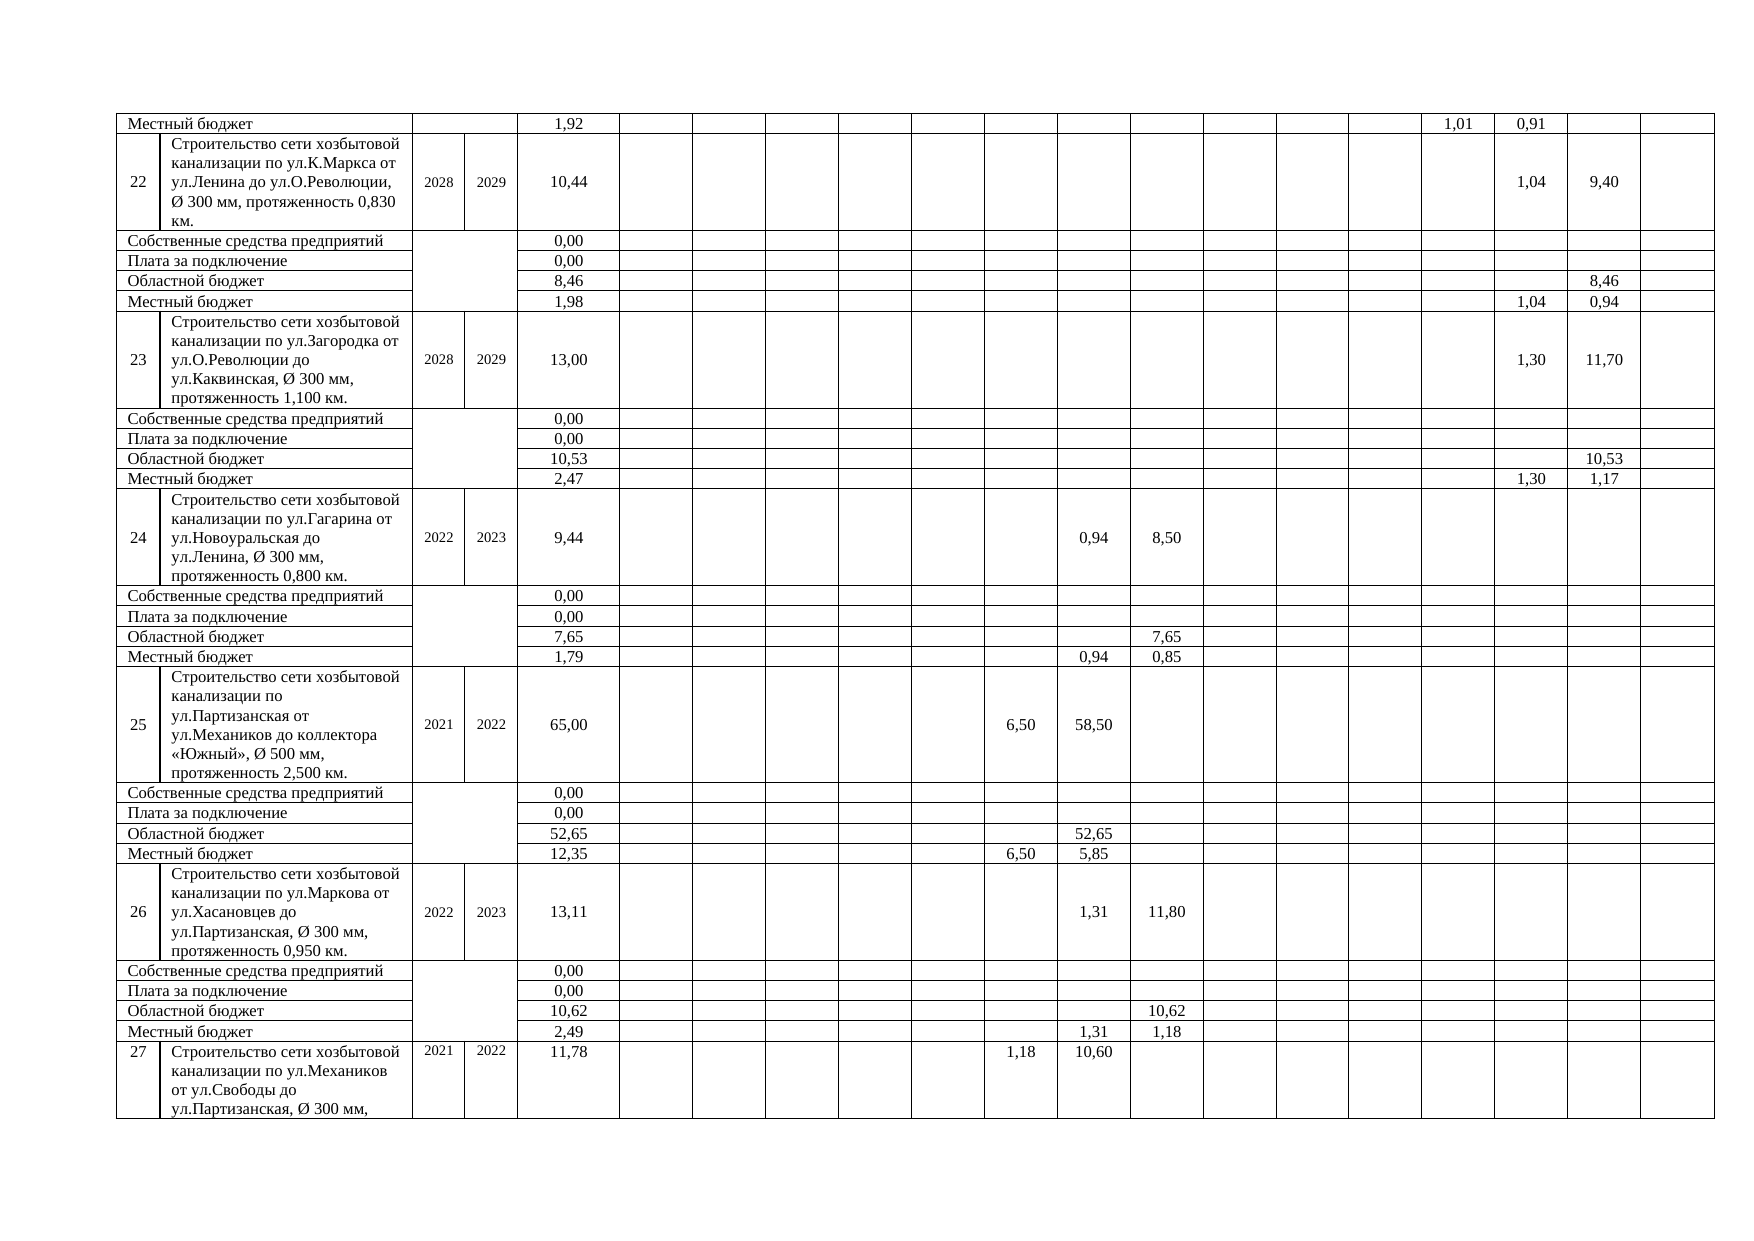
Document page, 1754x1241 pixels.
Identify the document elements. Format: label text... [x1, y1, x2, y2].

table_cell 2028 [413, 134, 464, 230]
table_cell [1422, 409, 1494, 428]
table_cell [1131, 409, 1203, 428]
table_cell 52,65 [1058, 824, 1130, 843]
table_cell [912, 961, 984, 980]
table_cell [1131, 231, 1203, 250]
table_cell 1,92 [518, 114, 619, 133]
table_cell [1277, 803, 1348, 822]
table_cell [1568, 981, 1640, 1000]
table_cell [912, 1021, 984, 1041]
table_cell [1495, 803, 1567, 822]
table_cell [1641, 864, 1714, 960]
table_cell [1204, 231, 1276, 250]
table_cell [912, 449, 984, 468]
table_cell [1349, 1042, 1421, 1118]
table_cell [1641, 312, 1714, 407]
table_cell [693, 667, 765, 782]
table_cell [1422, 844, 1494, 863]
table_cell [1349, 271, 1421, 290]
table_cell [1568, 409, 1640, 428]
table_cell [1058, 961, 1130, 980]
table_cell [1349, 429, 1421, 448]
table_cell [1349, 844, 1421, 863]
table_cell 2021 [413, 667, 464, 782]
table_cell Областной бюджет [117, 1001, 412, 1020]
table_cell [1277, 783, 1348, 802]
table_cell [1568, 429, 1640, 448]
table_cell [839, 803, 911, 822]
table_cell Строительство сети хозбытовой канализации по ул.К.Маркса от ул.Ленина до ул.О.Революции, Ø 300 мм, протяженность 0,830 км. [161, 134, 412, 230]
table_cell 10,62 [518, 1001, 619, 1020]
table_cell [1641, 981, 1714, 1000]
table_cell [1349, 449, 1421, 468]
table_cell [1204, 647, 1276, 666]
table_cell Областной бюджет [117, 271, 412, 290]
table_cell [1349, 606, 1421, 626]
table_cell [839, 489, 911, 585]
table_cell 0,00 [518, 961, 619, 980]
table_cell 10,62 [1131, 1001, 1203, 1020]
table_cell [912, 844, 984, 863]
table_cell [413, 783, 517, 863]
table_cell [766, 409, 838, 428]
table_cell [620, 291, 692, 311]
table_cell 10,60 [1058, 1042, 1130, 1118]
table_cell [1277, 449, 1348, 468]
table_cell [693, 231, 765, 250]
table_cell [1204, 469, 1276, 488]
table_cell [620, 134, 692, 230]
table_cell 26 [117, 864, 159, 960]
table_cell [1568, 114, 1640, 133]
table_cell [1349, 824, 1421, 843]
table_cell [985, 1021, 1057, 1041]
table_cell [620, 429, 692, 448]
table_cell [1058, 469, 1130, 488]
table_cell [1277, 1001, 1348, 1020]
table_cell [1495, 449, 1567, 468]
table_cell [839, 627, 911, 646]
table_cell [1349, 134, 1421, 230]
table_cell [1568, 783, 1640, 802]
table_cell [766, 1042, 838, 1118]
table_cell [985, 251, 1057, 270]
table_cell [1131, 606, 1203, 626]
table_cell Областной бюджет [117, 449, 412, 468]
table_cell [693, 312, 765, 407]
table_cell [693, 1021, 765, 1041]
table_cell [1058, 449, 1130, 468]
table_cell [1058, 586, 1130, 605]
table_cell [1495, 627, 1567, 646]
table_cell [985, 864, 1057, 960]
table_cell [1204, 783, 1276, 802]
table_cell [1204, 803, 1276, 822]
table_cell 8,46 [1568, 271, 1640, 290]
table_cell [1204, 844, 1276, 863]
table_cell [1277, 667, 1348, 782]
table_cell [620, 803, 692, 822]
table_cell [1204, 961, 1276, 980]
table_cell [766, 469, 838, 488]
table_cell 8,46 [518, 271, 619, 290]
table_cell [1204, 586, 1276, 605]
table_cell Строительство сети хозбытовой канализации по ул.Загородка от ул.О.Революции до ул.Каквинская, Ø 300 мм, протяженность 1,100 км. [161, 312, 412, 407]
table_cell [985, 271, 1057, 290]
table_cell [839, 409, 911, 428]
table_cell [1204, 429, 1276, 448]
table_cell [1641, 667, 1714, 782]
table_cell [620, 489, 692, 585]
table_cell [1131, 803, 1203, 822]
table_cell [1568, 1042, 1640, 1118]
table_cell [839, 1001, 911, 1020]
table_cell [1349, 1021, 1421, 1041]
table_cell [839, 844, 911, 863]
table_cell [1349, 961, 1421, 980]
table_cell [1204, 864, 1276, 960]
table_cell Местный бюджет [117, 1021, 412, 1041]
table_cell [1422, 667, 1494, 782]
table_cell [985, 312, 1057, 407]
table_cell [620, 667, 692, 782]
table_cell [620, 1001, 692, 1020]
table_cell [1349, 469, 1421, 488]
table_cell [1131, 114, 1203, 133]
table_cell [1204, 291, 1276, 311]
table_cell [1495, 231, 1567, 250]
table_cell [766, 1021, 838, 1041]
table_cell [1495, 961, 1567, 980]
table_cell Строительство сети хозбытовой канализации по ул.Гагарина от ул.Новоуральская до ул.Ленина, Ø 300 мм, протяженность 0,800 км. [161, 489, 412, 585]
table_cell [1204, 449, 1276, 468]
table_cell [1058, 251, 1130, 270]
table_cell [693, 647, 765, 666]
table_cell 7,65 [518, 627, 619, 646]
table_cell 23 [117, 312, 159, 407]
table_cell [985, 449, 1057, 468]
table_cell [839, 251, 911, 270]
table_cell Собственные средства предприятий [117, 586, 412, 605]
table_cell [1641, 489, 1714, 585]
table_cell 24 [117, 489, 159, 585]
table_cell [693, 627, 765, 646]
table_cell 1,04 [1495, 134, 1567, 230]
table_cell [693, 489, 765, 585]
table_cell [1349, 864, 1421, 960]
table_cell 58,50 [1058, 667, 1130, 782]
table_cell [1349, 981, 1421, 1000]
table_cell [1277, 844, 1348, 863]
table_cell [1568, 864, 1640, 960]
table_cell [1641, 627, 1714, 646]
table_cell Плата за подключение [117, 429, 412, 448]
table_cell [1641, 291, 1714, 311]
table_cell [620, 231, 692, 250]
table_cell 2,49 [518, 1021, 619, 1041]
table_cell [912, 312, 984, 407]
table_cell [766, 1001, 838, 1020]
table_cell [1277, 134, 1348, 230]
table_cell [1058, 114, 1130, 133]
table_cell [1058, 231, 1130, 250]
table_cell [766, 606, 838, 626]
table_cell 9,40 [1568, 134, 1640, 230]
table_cell [985, 114, 1057, 133]
table_cell [1277, 981, 1348, 1000]
table_cell 2022 [465, 1042, 517, 1118]
table_cell [1204, 114, 1276, 133]
table_cell [1204, 251, 1276, 270]
table_cell [985, 606, 1057, 626]
table_cell [1568, 627, 1640, 646]
table_cell [766, 803, 838, 822]
table_cell [693, 864, 765, 960]
table_cell [1495, 667, 1567, 782]
table_cell [839, 586, 911, 605]
table_cell [1131, 429, 1203, 448]
table_cell 0,00 [518, 429, 619, 448]
table_cell [1568, 961, 1640, 980]
table_cell [1277, 231, 1348, 250]
table_cell Собственные средства предприятий [117, 961, 412, 980]
table_cell [1131, 844, 1203, 863]
table_cell [839, 864, 911, 960]
table_cell [1058, 312, 1130, 407]
table_cell [1495, 251, 1567, 270]
table_cell [1641, 134, 1714, 230]
table_cell [1349, 114, 1421, 133]
table_cell [1349, 783, 1421, 802]
table_cell [1277, 864, 1348, 960]
table_cell 2029 [465, 134, 517, 230]
table_cell [912, 1042, 984, 1118]
table_cell [693, 469, 765, 488]
table_cell [1422, 824, 1494, 843]
table_cell [1277, 824, 1348, 843]
table_cell [1204, 409, 1276, 428]
table_cell [1131, 981, 1203, 1000]
table_cell [1204, 1042, 1276, 1118]
table_cell Плата за подключение [117, 981, 412, 1000]
table_cell 10,53 [1568, 449, 1640, 468]
table_cell [1495, 409, 1567, 428]
table_cell [1495, 271, 1567, 290]
table_cell 2023 [465, 489, 517, 585]
table_cell 6,50 [985, 667, 1057, 782]
table_cell 1,31 [1058, 864, 1130, 960]
table_cell [620, 1042, 692, 1118]
table_cell [620, 824, 692, 843]
table_cell [1058, 783, 1130, 802]
table_cell [1495, 429, 1567, 448]
table_cell [1422, 449, 1494, 468]
table_cell [839, 291, 911, 311]
table_cell 9,44 [518, 489, 619, 585]
table_cell [1422, 251, 1494, 270]
table_cell [1058, 271, 1130, 290]
table_cell [1422, 864, 1494, 960]
table_cell [1568, 803, 1640, 822]
table_cell [1277, 647, 1348, 666]
table_cell [620, 627, 692, 646]
table_cell 11,78 [518, 1042, 619, 1118]
table_cell [912, 114, 984, 133]
table_cell 0,00 [518, 231, 619, 250]
table_cell [912, 586, 984, 605]
table_cell [766, 271, 838, 290]
table_cell [1568, 231, 1640, 250]
table_cell Местный бюджет [117, 291, 412, 311]
table_cell [912, 824, 984, 843]
table_cell [1641, 409, 1714, 428]
table_cell [985, 783, 1057, 802]
table_cell [839, 271, 911, 290]
table_cell [1641, 271, 1714, 290]
table_cell [1422, 627, 1494, 646]
table_cell [1495, 647, 1567, 666]
table_cell 11,70 [1568, 312, 1640, 407]
table_cell [1422, 134, 1494, 230]
table_cell [1058, 409, 1130, 428]
table_cell [1349, 251, 1421, 270]
table_cell 7,65 [1131, 627, 1203, 646]
table_cell [1568, 586, 1640, 605]
table_cell [912, 647, 984, 666]
table_cell 2022 [413, 489, 464, 585]
table_cell [1131, 783, 1203, 802]
table_cell [839, 1042, 911, 1118]
table_cell [1131, 271, 1203, 290]
table_cell [985, 824, 1057, 843]
table_cell [1131, 312, 1203, 407]
table_cell Плата за подключение [117, 803, 412, 822]
table_cell 1,18 [985, 1042, 1057, 1118]
table_cell [912, 469, 984, 488]
table_cell [1277, 429, 1348, 448]
table_cell [1495, 586, 1567, 605]
table_cell [620, 864, 692, 960]
table_cell [620, 844, 692, 863]
table_cell [1131, 824, 1203, 843]
table_cell [693, 134, 765, 230]
table_cell [839, 783, 911, 802]
table_cell 1,18 [1131, 1021, 1203, 1041]
table_cell [1568, 844, 1640, 863]
table_cell 2023 [465, 864, 517, 960]
table_cell [839, 961, 911, 980]
table_cell 2,47 [518, 469, 619, 488]
table_cell [1568, 1001, 1640, 1020]
table_cell [985, 489, 1057, 585]
table_cell [620, 606, 692, 626]
table_cell [1422, 469, 1494, 488]
table_cell [1204, 606, 1276, 626]
table_cell [1058, 291, 1130, 311]
table_cell [1204, 824, 1276, 843]
table_cell [1349, 627, 1421, 646]
table_cell [985, 803, 1057, 822]
table_cell [1495, 1001, 1567, 1020]
table_cell [985, 647, 1057, 666]
table_cell [766, 961, 838, 980]
table_cell 52,65 [518, 824, 619, 843]
table_cell [693, 429, 765, 448]
table_cell [1641, 1001, 1714, 1020]
table_cell [1641, 586, 1714, 605]
table_cell [1277, 606, 1348, 626]
table_cell [1641, 803, 1714, 822]
table_cell [912, 981, 984, 1000]
table_cell Собственные средства предприятий [117, 409, 412, 428]
table_cell [1131, 469, 1203, 488]
table_cell [1277, 961, 1348, 980]
table_cell 25 [117, 667, 159, 782]
table_cell [839, 134, 911, 230]
table_cell [693, 271, 765, 290]
table_cell 0,00 [518, 251, 619, 270]
table_cell 1,79 [518, 647, 619, 666]
table_cell [693, 114, 765, 133]
table_cell [839, 981, 911, 1000]
table_cell [1641, 606, 1714, 626]
table_cell 1,04 [1495, 291, 1567, 311]
table_cell [912, 251, 984, 270]
table_cell [1349, 667, 1421, 782]
table_cell [1277, 291, 1348, 311]
table_cell Строительство сети хозбытовой канализации по ул.Механиков от ул.Свободы до ул.Партизанская, Ø 300 мм, [161, 1042, 412, 1118]
table_cell [839, 231, 911, 250]
table_cell [766, 134, 838, 230]
table_cell 10,53 [518, 449, 619, 468]
table_cell [766, 586, 838, 605]
table_cell [620, 409, 692, 428]
table_cell [766, 251, 838, 270]
table_cell [620, 271, 692, 290]
table_cell [620, 251, 692, 270]
table_cell [413, 961, 517, 1041]
table_cell [1641, 783, 1714, 802]
table_cell [413, 586, 517, 666]
table_cell [1204, 1021, 1276, 1041]
table_cell [912, 864, 984, 960]
table_cell [1422, 291, 1494, 311]
table_cell [1422, 586, 1494, 605]
table_cell [766, 844, 838, 863]
table_cell 0,00 [518, 803, 619, 822]
table_cell [1422, 1021, 1494, 1041]
table_cell [1131, 251, 1203, 270]
table_cell [620, 469, 692, 488]
table_cell [1422, 429, 1494, 448]
table_cell 2022 [465, 667, 517, 782]
table_cell [1204, 271, 1276, 290]
table_cell [839, 469, 911, 488]
table_cell [1277, 114, 1348, 133]
table_cell 1,01 [1422, 114, 1494, 133]
table_cell [766, 489, 838, 585]
table_cell 0,00 [518, 586, 619, 605]
table_cell [1131, 134, 1203, 230]
table_cell 0,94 [1568, 291, 1640, 311]
table_cell [1422, 961, 1494, 980]
table_cell [620, 961, 692, 980]
table_cell [1495, 783, 1567, 802]
table_cell [839, 647, 911, 666]
table_cell [693, 586, 765, 605]
table_cell [1349, 803, 1421, 822]
table_cell [1277, 489, 1348, 585]
table_cell [1131, 291, 1203, 311]
table_cell [1277, 1042, 1348, 1118]
table_cell [693, 251, 765, 270]
table_cell [1422, 312, 1494, 407]
table_cell [1349, 1001, 1421, 1020]
table_cell [1422, 803, 1494, 822]
table_cell [1349, 409, 1421, 428]
table_cell Областной бюджет [117, 627, 412, 646]
table_cell 0,00 [518, 409, 619, 428]
table_cell [1058, 429, 1130, 448]
table_cell 13,00 [518, 312, 619, 407]
table_cell 1,31 [1058, 1021, 1130, 1041]
table_cell [1422, 1042, 1494, 1118]
table_cell [766, 627, 838, 646]
table_cell 12,35 [518, 844, 619, 863]
table_cell [1131, 1042, 1203, 1118]
table_cell [693, 844, 765, 863]
table_cell [1641, 961, 1714, 980]
table_cell [985, 134, 1057, 230]
table_cell [1422, 647, 1494, 666]
table_cell [1277, 271, 1348, 290]
table_cell 2029 [465, 312, 517, 407]
table_cell 1,98 [518, 291, 619, 311]
table_cell [766, 429, 838, 448]
table_cell [1058, 606, 1130, 626]
table_cell [1641, 114, 1714, 133]
table_cell [1495, 1021, 1567, 1041]
table_cell [839, 449, 911, 468]
table_cell [693, 449, 765, 468]
table_cell 0,00 [518, 981, 619, 1000]
table_cell [693, 824, 765, 843]
table_cell [1131, 961, 1203, 980]
table_cell 65,00 [518, 667, 619, 782]
table_cell 0,94 [1058, 489, 1130, 585]
table_cell 1,30 [1495, 312, 1567, 407]
table_cell Местный бюджет [117, 114, 412, 133]
table_cell [1422, 606, 1494, 626]
table_cell [620, 312, 692, 407]
table_cell [1568, 824, 1640, 843]
table_cell Областной бюджет [117, 824, 412, 843]
table_cell 6,50 [985, 844, 1057, 863]
table_cell [985, 586, 1057, 605]
table_cell [985, 231, 1057, 250]
table_cell [985, 627, 1057, 646]
table_cell [985, 429, 1057, 448]
table_cell [693, 606, 765, 626]
table_cell [839, 312, 911, 407]
table_cell [1641, 469, 1714, 488]
table_cell [1641, 824, 1714, 843]
table_cell [1131, 449, 1203, 468]
table_cell [1058, 981, 1130, 1000]
table_cell [1495, 606, 1567, 626]
table_cell [766, 231, 838, 250]
table_cell 11,80 [1131, 864, 1203, 960]
table_cell [912, 606, 984, 626]
table_cell [1641, 647, 1714, 666]
table_cell Строительство сети хозбытовой канализации по ул.Маркова от ул.Хасановцев до ул.Партизанская, Ø 300 мм, протяженность 0,950 км. [161, 864, 412, 960]
table_cell [1204, 312, 1276, 407]
table_cell [620, 783, 692, 802]
table_cell 5,85 [1058, 844, 1130, 863]
table_cell [1641, 1042, 1714, 1118]
table_cell [1277, 312, 1348, 407]
table_cell [766, 981, 838, 1000]
table_cell [1058, 803, 1130, 822]
table_cell [1204, 981, 1276, 1000]
table_cell [1641, 844, 1714, 863]
table_cell [693, 981, 765, 1000]
table_cell [912, 291, 984, 311]
table_cell 2022 [413, 864, 464, 960]
table_cell [693, 803, 765, 822]
table_cell [1277, 409, 1348, 428]
table_cell [912, 489, 984, 585]
table_cell [413, 114, 517, 133]
table_cell [766, 647, 838, 666]
table_cell [1422, 783, 1494, 802]
table_cell [912, 627, 984, 646]
table_cell [1204, 627, 1276, 646]
table_cell 1,30 [1495, 469, 1567, 488]
table_cell [620, 114, 692, 133]
table_cell [1204, 1001, 1276, 1020]
table_cell [1495, 844, 1567, 863]
table_cell 22 [117, 134, 159, 230]
table_cell [912, 1001, 984, 1020]
table_cell 0,00 [518, 783, 619, 802]
table_cell 0,85 [1131, 647, 1203, 666]
table_cell [912, 134, 984, 230]
table_cell 27 [117, 1042, 159, 1118]
table_cell [1058, 627, 1130, 646]
table_cell [1495, 981, 1567, 1000]
table_cell [620, 981, 692, 1000]
table_cell [985, 961, 1057, 980]
table_cell [693, 783, 765, 802]
table_cell Местный бюджет [117, 647, 412, 666]
table_cell 2021 [413, 1042, 464, 1118]
table_cell [693, 409, 765, 428]
table_cell [1131, 667, 1203, 782]
table_cell [839, 114, 911, 133]
table_cell [1422, 981, 1494, 1000]
table_cell [985, 981, 1057, 1000]
table_cell [1131, 586, 1203, 605]
table_cell [839, 606, 911, 626]
table_cell [620, 586, 692, 605]
table_cell [1058, 134, 1130, 230]
table_cell [1422, 271, 1494, 290]
table_cell [1568, 667, 1640, 782]
table_cell [985, 409, 1057, 428]
table_cell 8,50 [1131, 489, 1203, 585]
table_cell [1204, 134, 1276, 230]
table_cell 10,44 [518, 134, 619, 230]
table_cell [1641, 231, 1714, 250]
table_cell [912, 271, 984, 290]
table_cell [1568, 1021, 1640, 1041]
table_cell [985, 469, 1057, 488]
table_cell 0,91 [1495, 114, 1567, 133]
table_cell [1277, 251, 1348, 270]
table_cell [1058, 1001, 1130, 1020]
table_cell 0,00 [518, 606, 619, 626]
table_cell Местный бюджет [117, 469, 412, 488]
table_cell [1349, 489, 1421, 585]
table_cell Собственные средства предприятий [117, 783, 412, 802]
table_cell [766, 783, 838, 802]
table_cell [1349, 647, 1421, 666]
table_cell Плата за подключение [117, 606, 412, 626]
table_cell [912, 231, 984, 250]
table_cell Собственные средства предприятий [117, 231, 412, 250]
table_cell [912, 667, 984, 782]
table_cell [839, 1021, 911, 1041]
table_cell [1641, 429, 1714, 448]
table_cell [766, 824, 838, 843]
table_cell 13,11 [518, 864, 619, 960]
table_cell [839, 667, 911, 782]
table_cell [1641, 251, 1714, 270]
table_cell [413, 409, 517, 488]
table_cell [1568, 251, 1640, 270]
table_cell [1568, 606, 1640, 626]
table_cell [693, 1042, 765, 1118]
table_cell [1277, 1021, 1348, 1041]
table_cell [1495, 1042, 1567, 1118]
table_cell 1,17 [1568, 469, 1640, 488]
table_cell [1641, 449, 1714, 468]
table_cell [1422, 1001, 1494, 1020]
table_cell [620, 449, 692, 468]
table_cell [766, 449, 838, 468]
table_cell [1204, 667, 1276, 782]
table_cell [1495, 824, 1567, 843]
table_cell [912, 429, 984, 448]
table_cell [1641, 1021, 1714, 1041]
table_cell [1422, 489, 1494, 585]
table_cell [1422, 231, 1494, 250]
table_cell [912, 803, 984, 822]
table_cell 0,94 [1058, 647, 1130, 666]
table_cell [912, 783, 984, 802]
table_cell [1204, 489, 1276, 585]
table_cell [1349, 586, 1421, 605]
table_cell [1349, 291, 1421, 311]
table_cell [766, 864, 838, 960]
table_cell [620, 647, 692, 666]
table_cell [839, 429, 911, 448]
table_cell [912, 409, 984, 428]
table_cell [1277, 586, 1348, 605]
table_cell [839, 824, 911, 843]
table_cell [985, 1001, 1057, 1020]
table_cell [413, 231, 517, 311]
table_cell Местный бюджет [117, 844, 412, 863]
table_cell [1277, 627, 1348, 646]
table_cell [1277, 469, 1348, 488]
table_cell [693, 291, 765, 311]
table_cell [1568, 489, 1640, 585]
table_cell [766, 312, 838, 407]
table_cell [693, 1001, 765, 1020]
table_cell [693, 961, 765, 980]
table_cell 2028 [413, 312, 464, 407]
table_cell [1568, 647, 1640, 666]
table_cell [766, 291, 838, 311]
table_cell [1495, 489, 1567, 585]
table_cell [766, 114, 838, 133]
table_cell [1495, 864, 1567, 960]
table_cell Плата за подключение [117, 251, 412, 270]
table_cell [766, 667, 838, 782]
table_cell [985, 291, 1057, 311]
table_cell [620, 1021, 692, 1041]
table_cell [1349, 312, 1421, 407]
table_cell [1349, 231, 1421, 250]
table_cell Строительство сети хозбытовой канализации по ул.Партизанская от ул.Механиков до коллектора «Южный», Ø 500 мм, протяженность 2,500 км. [161, 667, 412, 782]
